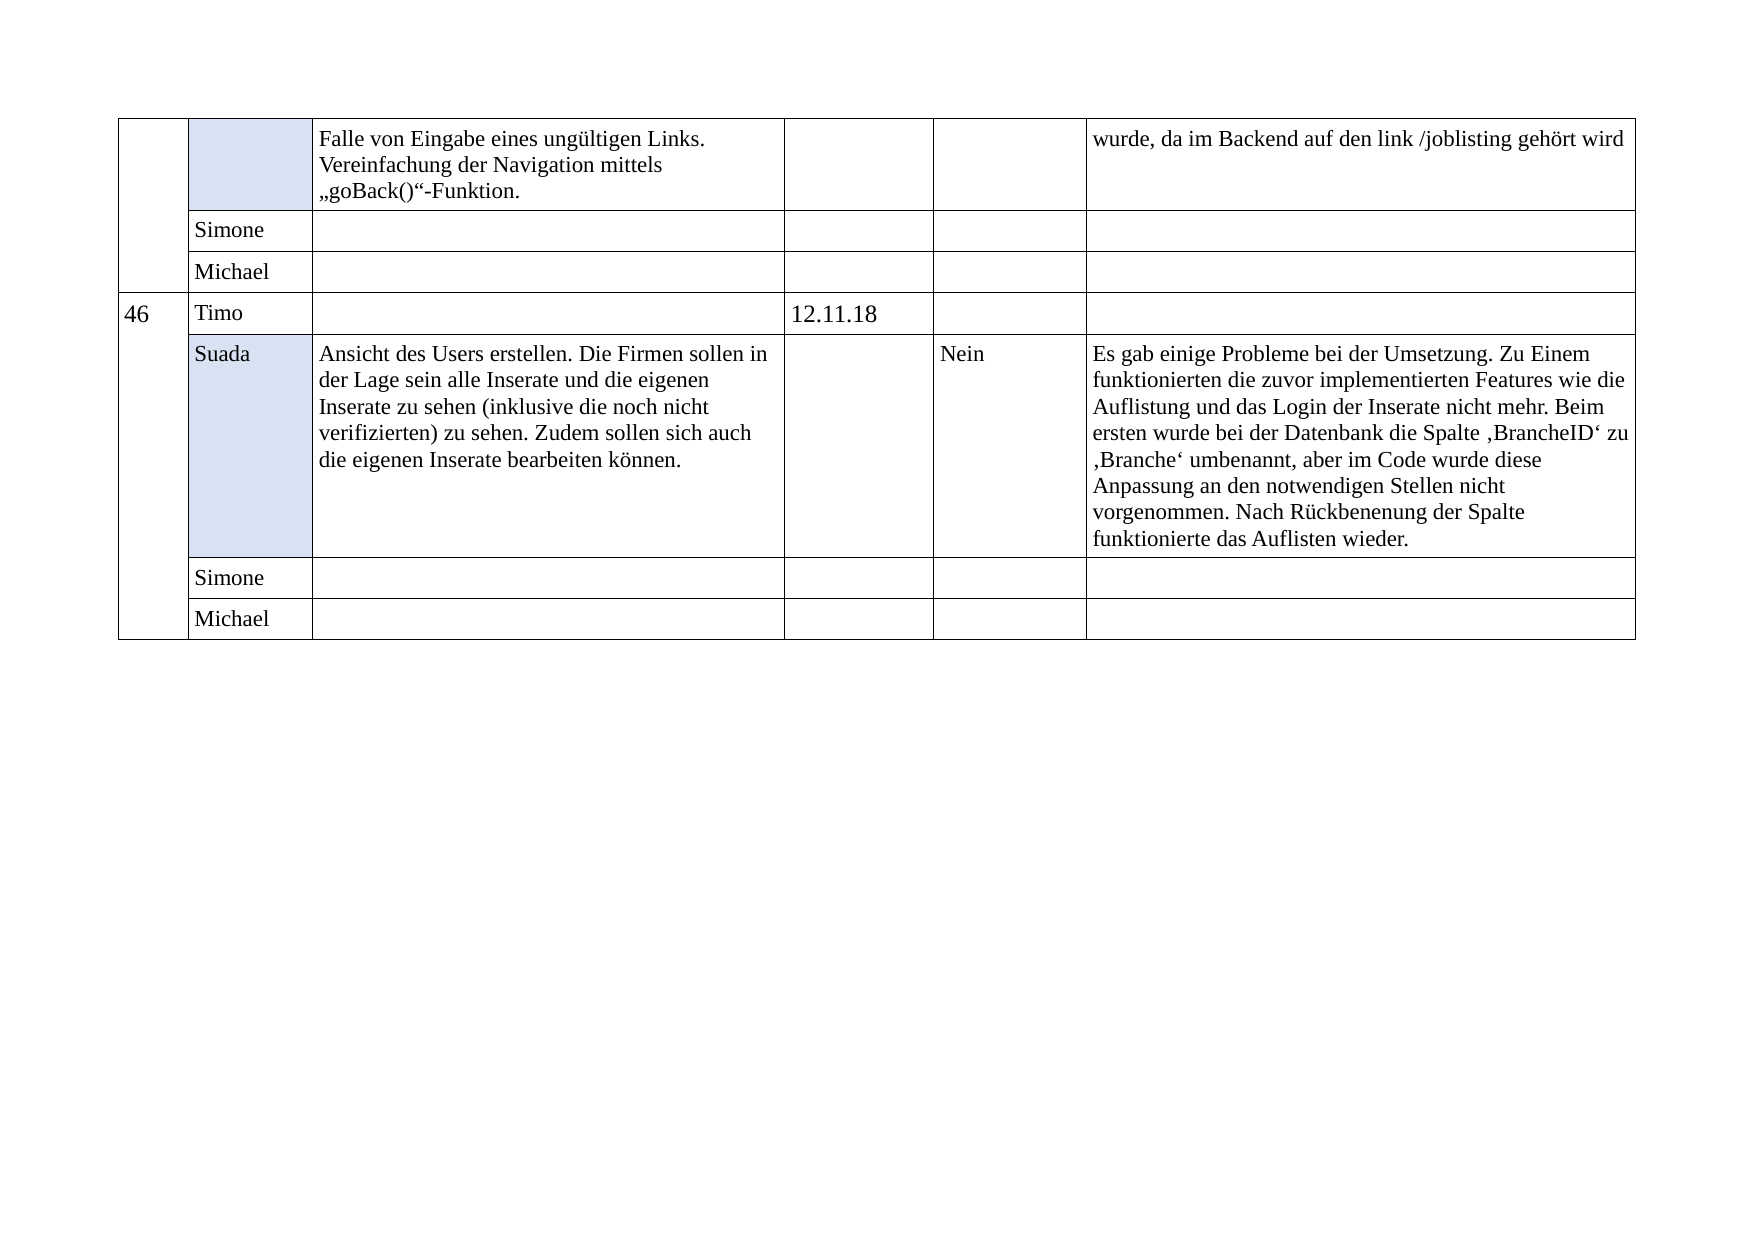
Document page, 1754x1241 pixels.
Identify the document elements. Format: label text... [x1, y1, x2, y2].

table_cell [785, 599, 933, 639]
table_cell [934, 599, 1086, 639]
table_cell Michael [189, 599, 312, 639]
table_cell [785, 335, 933, 557]
table_cell [934, 558, 1086, 598]
table_cell [785, 211, 933, 251]
table_cell Simone [189, 558, 312, 598]
table_cell [119, 119, 188, 292]
table_cell 12.11.18 [785, 293, 933, 333]
table_cell Falle von Eingabe eines ungültigen Links. Vereinfachung der Navigation mittels „goBack()“-Funktion. [313, 119, 784, 210]
table_cell [785, 119, 933, 210]
table_cell [189, 119, 312, 210]
table_cell 46 [119, 293, 188, 639]
table_cell [313, 211, 784, 251]
table_cell Nein [934, 335, 1086, 557]
table_cell Ansicht des Users erstellen. Die Firmen sollen in der Lage sein alle Inserate und die eigenen Inserate zu sehen (inklusive die noch nicht verifizierten) zu sehen. Zudem sollen sich auch die eigenen Inserate bearbeiten können. [313, 335, 784, 557]
table_cell Michael [189, 252, 312, 292]
table_cell wurde, da im Backend auf den link /joblisting gehört wird [1087, 119, 1635, 210]
table_cell [785, 558, 933, 598]
table_cell [934, 293, 1086, 333]
table_cell [785, 252, 933, 292]
table_cell [313, 599, 784, 639]
table_cell [313, 558, 784, 598]
table_cell Timo [189, 293, 312, 333]
table_cell [1087, 252, 1635, 292]
table_cell [934, 211, 1086, 251]
table_cell [1087, 599, 1635, 639]
table_cell [934, 252, 1086, 292]
table_cell Es gab einige Probleme bei der Umsetzung. Zu Einem funktionierten die zuvor implementierten Features wie die Auflistung und das Login der Inserate nicht mehr. Beim ersten wurde bei der Datenbank die Spalte ‚BrancheID‘ zu ‚Branche‘ umbenannt, aber im Code wurde diese Anpassung an den notwendigen Stellen nicht vorgenommen. Nach Rückbenenung der Spalte funktionierte das Auflisten wieder. [1087, 335, 1635, 557]
table_cell [934, 119, 1086, 210]
table_cell Suada [189, 335, 312, 557]
table_cell [313, 293, 784, 333]
table_cell [1087, 558, 1635, 598]
table_cell Simone [189, 211, 312, 251]
table_cell [1087, 293, 1635, 333]
table_cell [313, 252, 784, 292]
table_cell [1087, 211, 1635, 251]
